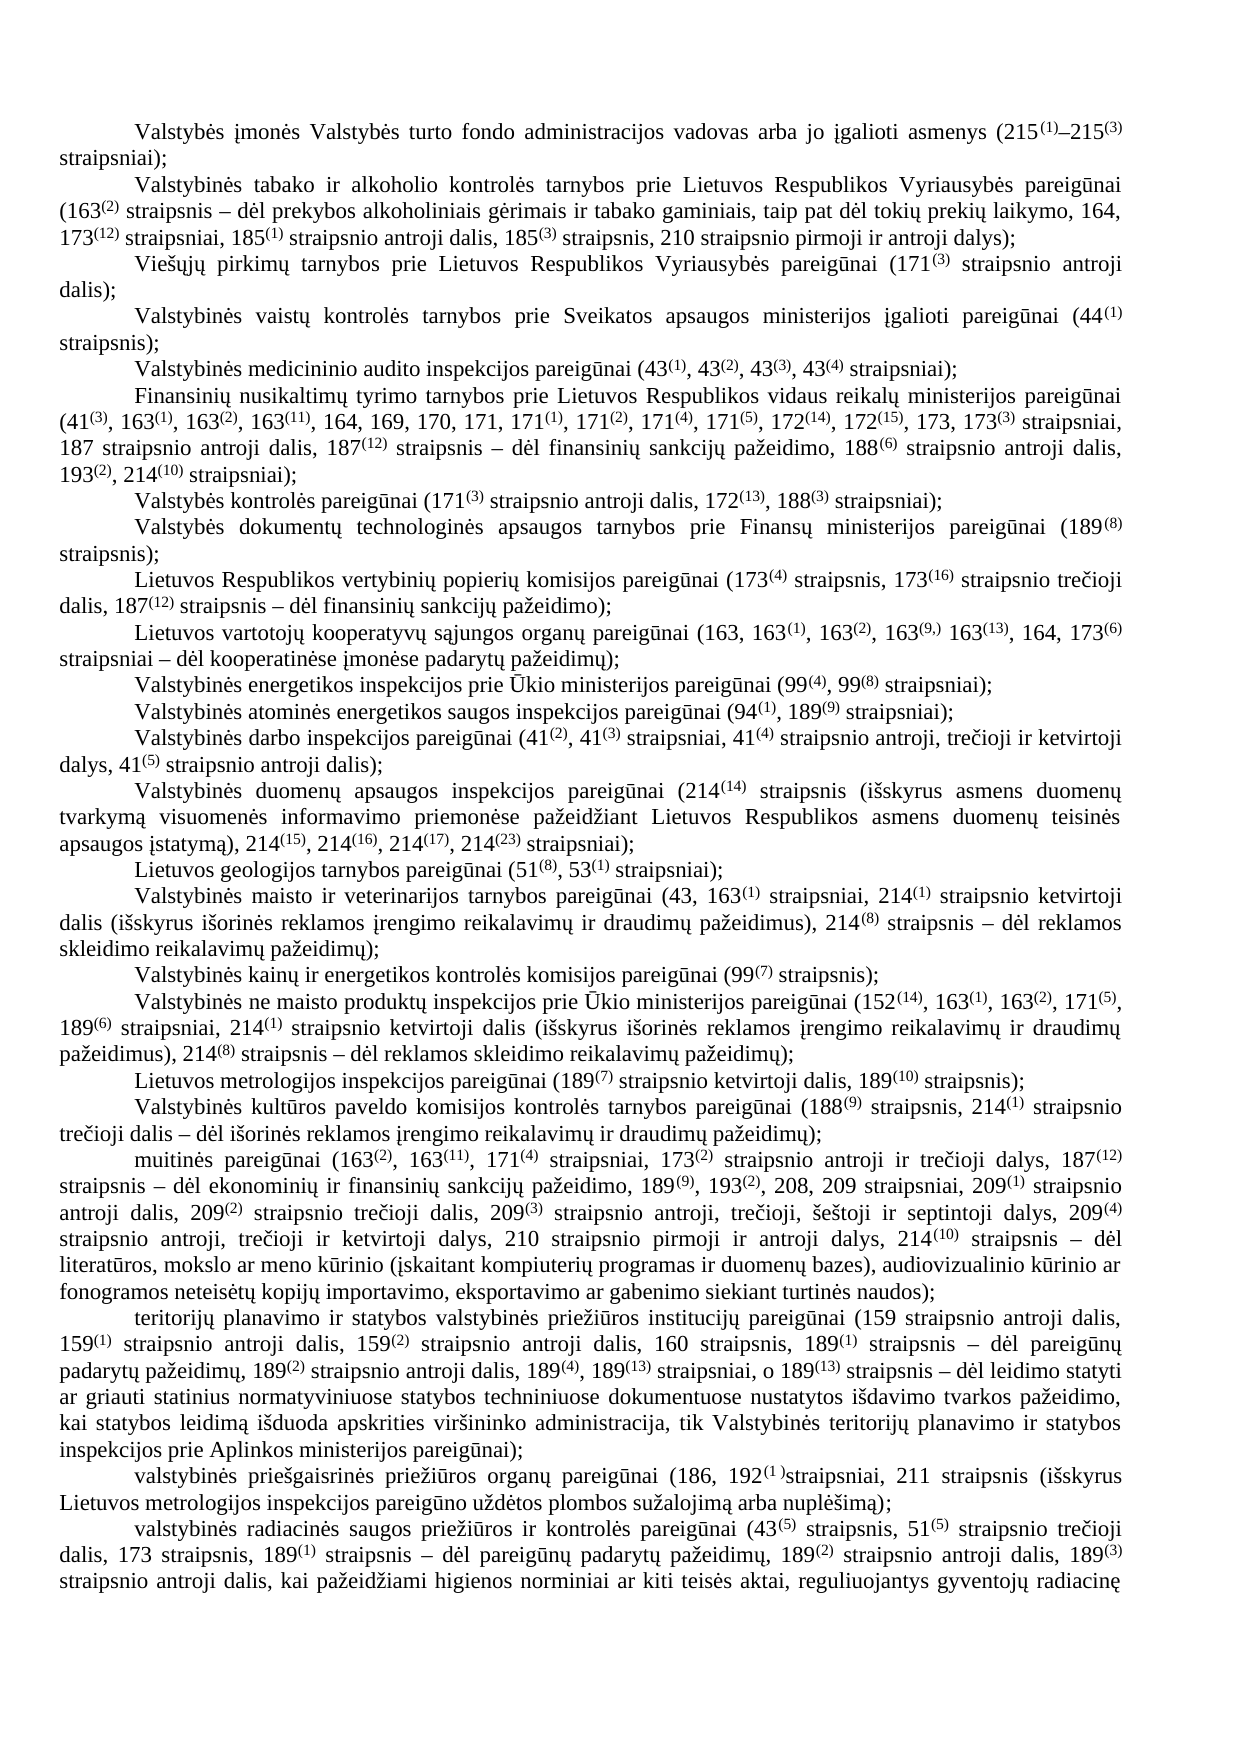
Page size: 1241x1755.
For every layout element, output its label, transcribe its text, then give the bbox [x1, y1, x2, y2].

text Finansinių nusikaltimų tyrimo tarnybos prie Lietuvos Respublikos vidaus reikalų ministerijos pareigūnai (41(3), 163(1), 163(2), 163(11), 164, 169, 170, 171, 171(1), 171(2), 171(4), 171(5), 172(14), 172(15), 173, 173(3) straipsniai, 187 straipsnio antroji dalis, 187(12) straipsnis – dėl finansinių sankcijų pažeidimo, 188(6) straipsnio antroji dalis, 193(2), 214(10) straipsniai); [59, 382, 1122, 487]
text Lietuvos geologijos tarnybos pareigūnai (51(8), 53(1) straipsniai); [59, 856, 1122, 882]
text Lietuvos metrologijos inspekcijos pareigūnai (189(7) straipsnio ketvirtoji dalis, 189(10) straipsnis); [59, 1067, 1122, 1093]
text Valstybinės duomenų apsaugos inspekcijos pareigūnai (214(14) straipsnis (išskyrus asmens duomenų tvarkymą visuomenės informavimo priemonėse pažeidžiant Lietuvos Respublikos asmens duomenų teisinės apsaugos įstatymą), 214(15), 214(16), 214(17), 214(23) straipsniai); [59, 777, 1122, 856]
text Valstybės kontrolės pareigūnai (171(3) straipsnio antroji dalis, 172(13), 188(3) straipsniai); [59, 487, 1122, 513]
text Viešųjų pirkimų tarnybos prie Lietuvos Respublikos Vyriausybės pareigūnai (171(3) straipsnio antroji dalis); [59, 250, 1122, 303]
text Valstybinės ne maisto produktų inspekcijos prie Ūkio ministerijos pareigūnai (152(14), 163(1), 163(2), 171(5), 189(6) straipsniai, 214(1) straipsnio ketvirtoji dalis (išskyrus išorinės reklamos įrengimo reikalavimų ir draudimų pažeidimus), 214(8) straipsnis – dėl reklamos skleidimo reikalavimų pažeidimų); [59, 988, 1122, 1067]
text valstybinės radiacinės saugos priežiūros ir kontrolės pareigūnai (43(5) straipsnis, 51(5) straipsnio trečioji dalis, 173 straipsnis, 189(1) straipsnis – dėl pareigūnų padarytų pažeidimų, 189(2) straipsnio antroji dalis, 189(3) straipsnio antroji dalis, kai pažeidžiami higienos norminiai ar kiti teisės aktai, reguliuojantys gyventojų radiacinę [59, 1515, 1122, 1594]
text Valstybinės darbo inspekcijos pareigūnai (41(2), 41(3) straipsniai, 41(4) straipsnio antroji, trečioji ir ketvirtoji dalys, 41(5) straipsnio antroji dalis); [59, 724, 1122, 777]
text Valstybinės energetikos inspekcijos prie Ūkio ministerijos pareigūnai (99(4), 99(8) straipsniai); [59, 672, 1122, 698]
text Valstybinės maisto ir veterinarijos tarnybos pareigūnai (43, 163(1) straipsniai, 214(1) straipsnio ketvirtoji dalis (išskyrus išorinės reklamos įrengimo reikalavimų ir draudimų pažeidimus), 214(8) straipsnis – dėl reklamos skleidimo reikalavimų pažeidimų); [59, 882, 1122, 961]
text valstybinės priešgaisrinės priežiūros organų pareigūnai (186, 192(1 )straipsniai, 211 straipsnis (išskyrus Lietuvos metrologijos inspekcijos pareigūno uždėtos plombos sužalojimą arba nuplėšimą); [59, 1462, 1122, 1515]
text Valstybinės vaistų kontrolės tarnybos prie Sveikatos apsaugos ministerijos įgalioti pareigūnai (44(1) straipsnis); [59, 303, 1122, 355]
text Valstybinės medicininio audito inspekcijos pareigūnai (43(1), 43(2), 43(3), 43(4) straipsniai); [59, 355, 1122, 382]
text Valstybės dokumentų technologinės apsaugos tarnybos prie Finansų ministerijos pareigūnai (189(8) straipsnis); [59, 513, 1122, 566]
text Valstybinės tabako ir alkoholio kontrolės tarnybos prie Lietuvos Respublikos Vyriausybės pareigūnai (163(2) straipsnis – dėl prekybos alkoholiniais gėrimais ir tabako gaminiais, taip pat dėl tokių prekių laikymo, 164, 173(12) straipsniai, 185(1) straipsnio antroji dalis, 185(3) straipsnis, 210 straipsnio pirmoji ir antroji dalys); [59, 171, 1122, 250]
text Valstybinės atominės energetikos saugos inspekcijos pareigūnai (94(1), 189(9) straipsniai); [59, 698, 1122, 724]
text muitinės pareigūnai (163(2), 163(11), 171(4) straipsniai, 173(2) straipsnio antroji ir trečioji dalys, 187(12) straipsnis – dėl ekonominių ir finansinių sankcijų pažeidimo, 189(9), 193(2), 208, 209 straipsniai, 209(1) straipsnio antroji dalis, 209(2) straipsnio trečioji dalis, 209(3) straipsnio antroji, trečioji, šeštoji ir septintoji dalys, 209(4) straipsnio antroji, trečioji ir ketvirtoji dalys, 210 straipsnio pirmoji ir antroji dalys, 214(10) straipsnis – dėl literatūros, mokslo ar meno kūrinio (įskaitant kompiuterių programas ir duomenų bazes), audiovizualinio kūrinio ar fonogramos neteisėtų kopijų importavimo, eksportavimo ar gabenimo siekiant turtinės naudos); [59, 1146, 1122, 1304]
text Lietuvos Respublikos vertybinių popierių komisijos pareigūnai (173(4) straipsnis, 173(16) straipsnio trečioji dalis, 187(12) straipsnis – dėl finansinių sankcijų pažeidimo); [59, 566, 1122, 619]
text Valstybės įmonės Valstybės turto fondo administracijos vadovas arba jo įgalioti asmenys (215(1)–215(3) straipsniai); [59, 118, 1122, 171]
text Valstybinės kainų ir energetikos kontrolės komisijos pareigūnai (99(7) straipsnis); [59, 961, 1122, 988]
text Valstybinės kultūros paveldo komisijos kontrolės tarnybos pareigūnai (188(9) straipsnis, 214(1) straipsnio trečioji dalis – dėl išorinės reklamos įrengimo reikalavimų ir draudimų pažeidimų); [59, 1093, 1122, 1146]
text Lietuvos vartotojų kooperatyvų sąjungos organų pareigūnai (163, 163(1), 163(2), 163(9,) 163(13), 164, 173(6) straipsniai – dėl kooperatinėse įmonėse padarytų pažeidimų); [59, 619, 1122, 672]
text teritorijų planavimo ir statybos valstybinės priežiūros institucijų pareigūnai (159 straipsnio antroji dalis, 159(1) straipsnio antroji dalis, 159(2) straipsnio antroji dalis, 160 straipsnis, 189(1) straipsnis – dėl pareigūnų padarytų pažeidimų, 189(2) straipsnio antroji dalis, 189(4), 189(13) straipsniai, o 189(13) straipsnis – dėl leidimo statyti ar griauti statinius normatyviniuose statybos techniniuose dokumentuose nustatytos išdavimo tvarkos pažeidimo, kai statybos leidimą išduoda apskrities viršininko administracija, tik Valstybinės teritorijų planavimo ir statybos inspekcijos prie Aplinkos ministerijos pareigūnai); [59, 1304, 1122, 1462]
